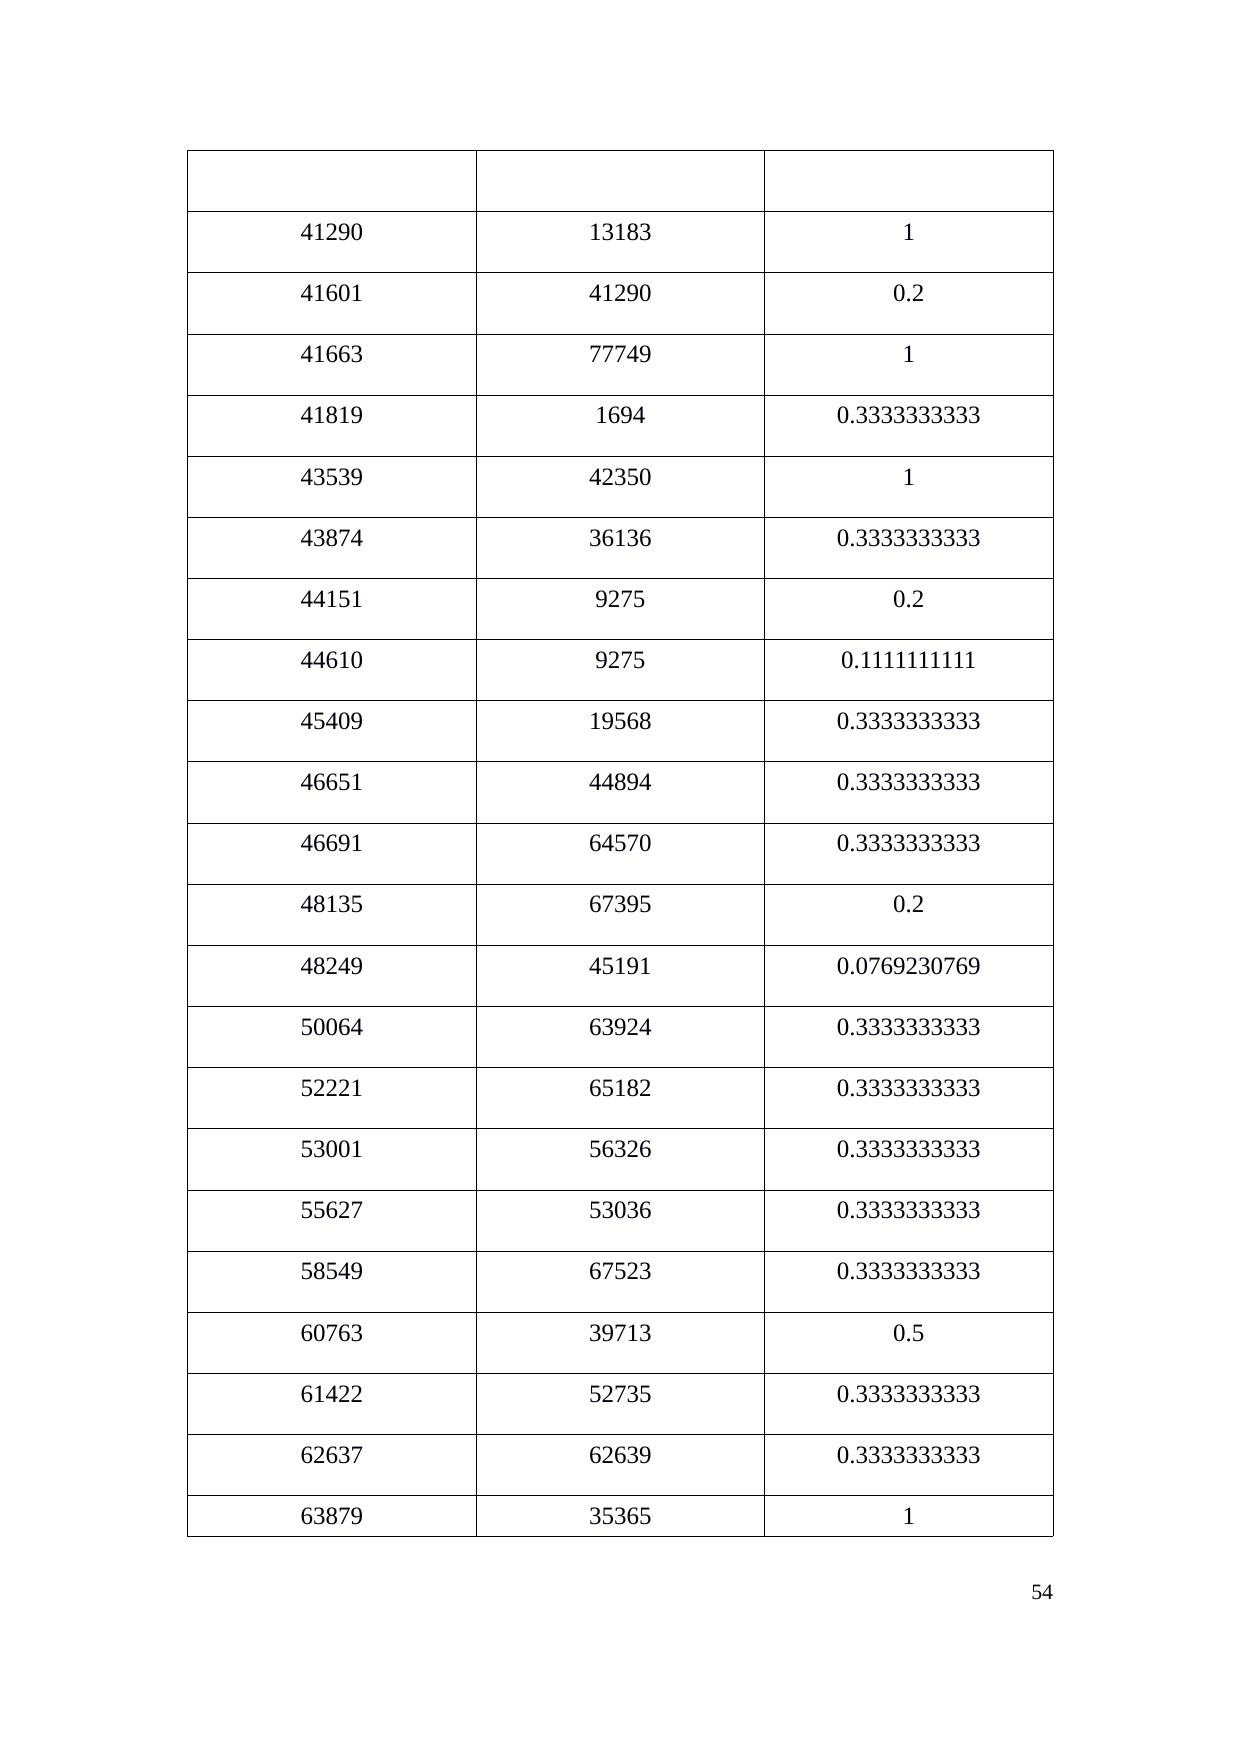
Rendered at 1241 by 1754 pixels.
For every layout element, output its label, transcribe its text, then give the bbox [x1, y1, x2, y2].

table_cell 41290 [477, 273, 764, 333]
table_cell 0.3333333333 [765, 396, 1053, 456]
table_cell 62637 [188, 1435, 476, 1495]
table_cell 48249 [188, 946, 476, 1006]
table_cell 56326 [477, 1129, 764, 1189]
table_cell 41819 [188, 396, 476, 456]
table_cell 45409 [188, 701, 476, 761]
table_cell 0.3333333333 [765, 1374, 1053, 1434]
table_cell 41663 [188, 335, 476, 394]
table_cell 48135 [188, 885, 476, 945]
table_cell 77749 [477, 335, 764, 394]
table_cell 46651 [188, 762, 476, 823]
table_cell 67395 [477, 885, 764, 945]
table_cell 63924 [477, 1007, 764, 1067]
table_cell 65182 [477, 1068, 764, 1128]
table_cell 1 [765, 457, 1053, 517]
table_cell 0.3333333333 [765, 1191, 1053, 1251]
table_cell 13183 [477, 212, 764, 272]
table_cell 50064 [188, 1007, 476, 1067]
table_cell 46691 [188, 824, 476, 884]
table_cell 0.1111111111 [765, 640, 1053, 700]
table_cell 1 [765, 1496, 1053, 1536]
table_cell 35365 [477, 1496, 764, 1536]
table_cell 0.3333333333 [765, 1068, 1053, 1128]
table_cell 0.3333333333 [765, 518, 1053, 578]
table_cell 44610 [188, 640, 476, 700]
table_cell 0.2 [765, 273, 1053, 333]
table_cell 67523 [477, 1252, 764, 1312]
table_cell 0.3333333333 [765, 1129, 1053, 1189]
table_cell 1 [765, 212, 1053, 272]
table_cell 0.3333333333 [765, 824, 1053, 884]
table_cell 44894 [477, 762, 764, 823]
table_cell 9275 [477, 640, 764, 700]
table_cell 52221 [188, 1068, 476, 1128]
table_cell 0.3333333333 [765, 762, 1053, 823]
table_cell 42350 [477, 457, 764, 517]
table_cell 0.3333333333 [765, 701, 1053, 761]
table_cell 0.3333333333 [765, 1007, 1053, 1067]
table_cell [188, 151, 476, 211]
table_cell 52735 [477, 1374, 764, 1434]
table_cell 55627 [188, 1191, 476, 1251]
table_cell 44151 [188, 579, 476, 639]
table_cell 0.2 [765, 579, 1053, 639]
table_cell 1 [765, 335, 1053, 394]
table_cell 64570 [477, 824, 764, 884]
table_cell 1694 [477, 396, 764, 456]
table_cell 43539 [188, 457, 476, 517]
table_cell 0.0769230769 [765, 946, 1053, 1006]
table_cell 60763 [188, 1313, 476, 1373]
table_cell 0.5 [765, 1313, 1053, 1373]
table_cell 45191 [477, 946, 764, 1006]
table_cell 61422 [188, 1374, 476, 1434]
table_cell 58549 [188, 1252, 476, 1312]
table_cell 39713 [477, 1313, 764, 1373]
table_cell 0.3333333333 [765, 1252, 1053, 1312]
table_cell 41290 [188, 212, 476, 272]
table_cell 9275 [477, 579, 764, 639]
table_cell 62639 [477, 1435, 764, 1495]
table_cell 36136 [477, 518, 764, 578]
table_cell 41601 [188, 273, 476, 333]
table_cell 43874 [188, 518, 476, 578]
table_cell 53001 [188, 1129, 476, 1189]
table_cell 63879 [188, 1496, 476, 1536]
table_cell 0.2 [765, 885, 1053, 945]
table_cell [477, 151, 764, 211]
table_cell 53036 [477, 1191, 764, 1251]
table_cell 0.3333333333 [765, 1435, 1053, 1495]
table_cell [765, 151, 1053, 211]
table_cell 19568 [477, 701, 764, 761]
